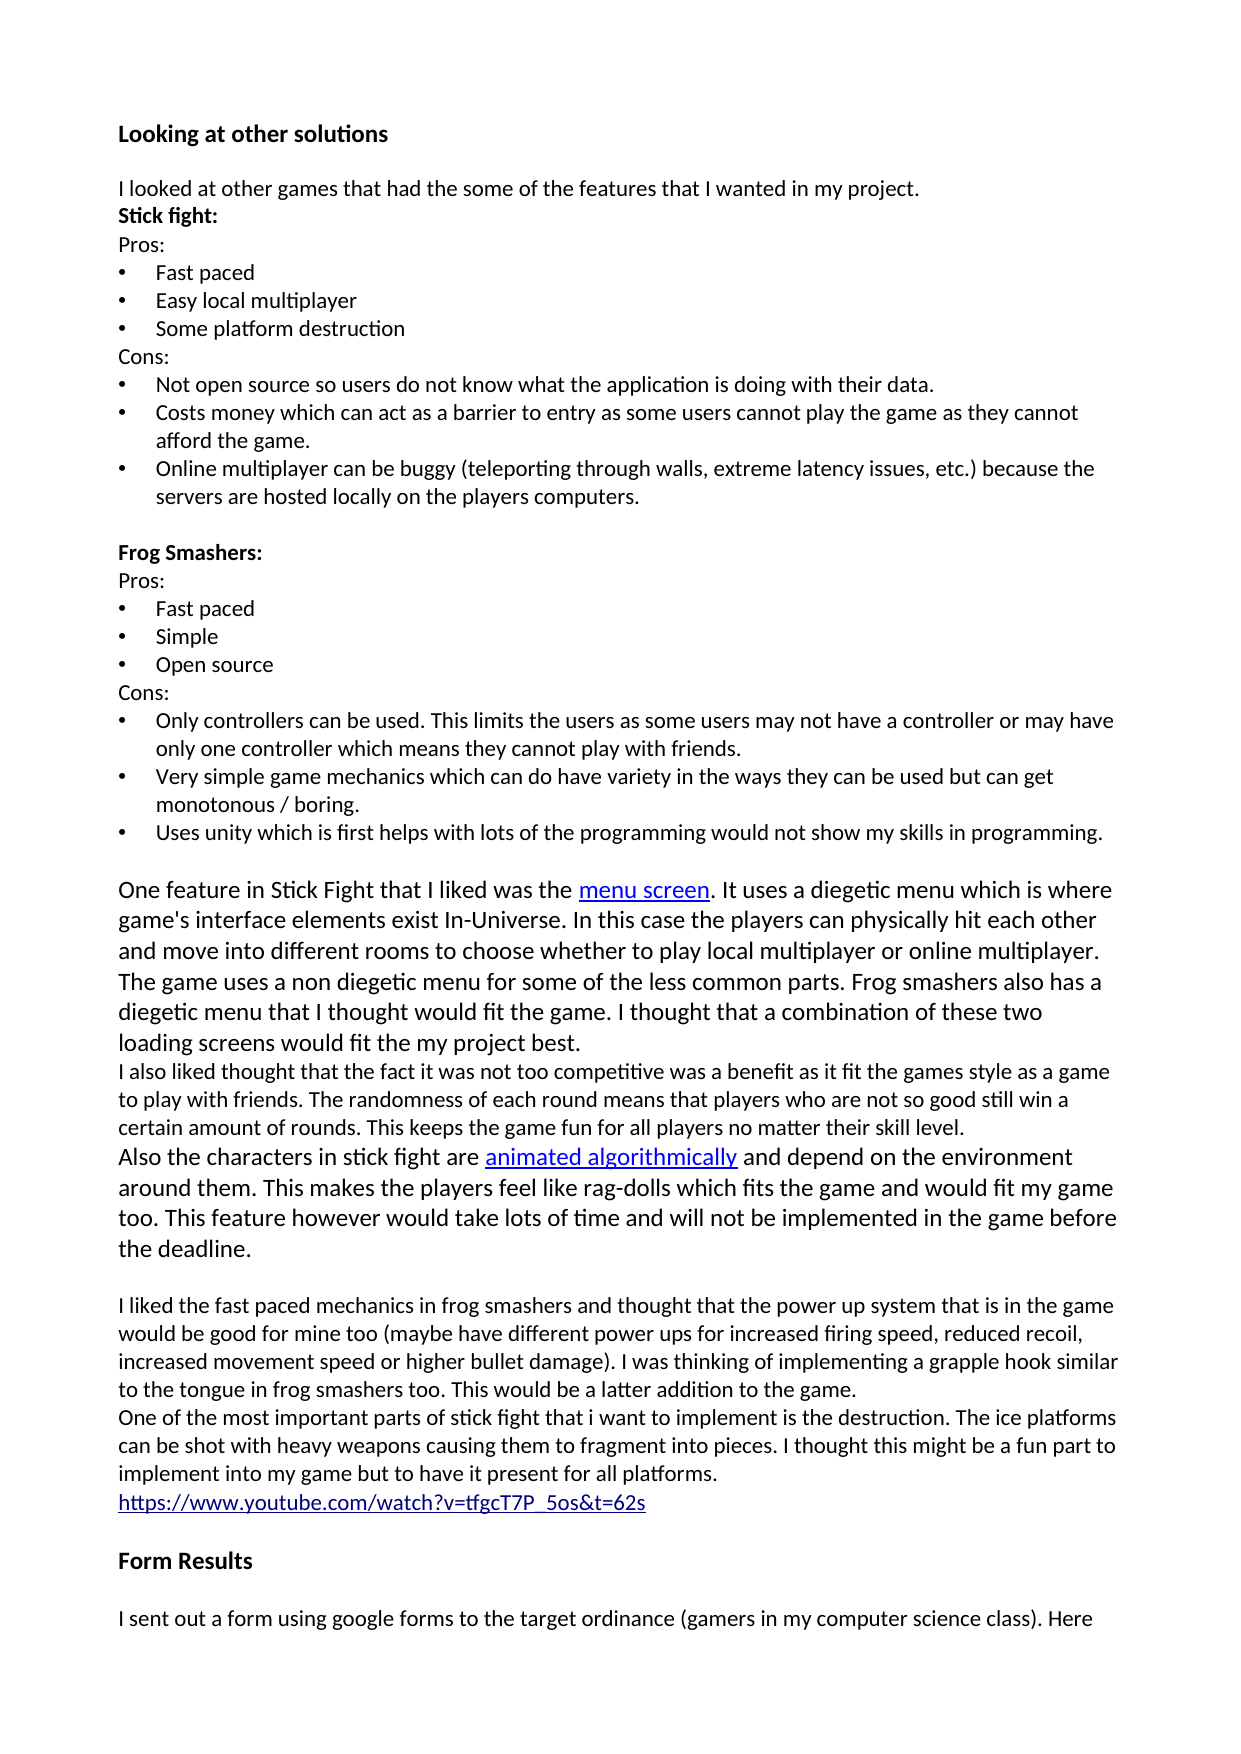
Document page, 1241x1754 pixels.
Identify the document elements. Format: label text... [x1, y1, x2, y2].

text Also the characters in stick fight are animated algorithmically and depend on the environment around them. This makes the players feel like rag-dolls which fits the game and would fit my game too. This feature however would take lots of time and will not be implemented in the game before the deadline. [118, 1141, 1122, 1263]
text One feature in Stick Fight that I liked was the menu screen. It uses a diegetic menu which is where game's interface elements exist In-Universe. In this case the players can physically hit each other and move into different rooms to choose whether to play local multiplayer or online multiplayer. The game uses a non diegetic menu for some of the less common parts. Frog smashers also has a diegetic menu that I thought would fit the game. I thought that a combination of these two loading screens would fit the my project best. [118, 874, 1122, 1057]
text I also liked thought that the fact it was not too competitive was a benefit as it fit the games style as a game to play with friends. The randomness of each round means that players who are not so good still win a certain amount of rounds. This keeps the game fun for all players no matter their skill level. [118, 1057, 1122, 1141]
text Pros: [118, 566, 1122, 594]
text Looking at other solutions [118, 118, 1122, 149]
list Simple [118, 622, 1122, 650]
text Form Results [118, 1545, 1122, 1575]
list Only controllers can be used. This limits the users as some users may not have a controller or may have only one controller which means they cannot play with friends. [118, 706, 1122, 762]
text I liked the fast paced mechanics in frog smashers and thought that the power up system that is in the game would be good for mine too (maybe have different power ups for increased firing speed, reduced recoil, increased movement speed or higher bullet damage). I was thinking of implementing a grapple hook similar to the tongue in frog smashers too. This would be a latter addition to the game. [118, 1291, 1122, 1403]
text Frog Smashers: [118, 538, 1122, 566]
text Cons: [118, 342, 1122, 370]
text One of the most important parts of stick fight that i want to implement is the destruction. The ice platforms can be shot with heavy weapons causing them to fragment into pieces. I thought this might be a fun part to implement into my game but to have it present for all platforms. [118, 1403, 1122, 1488]
list Costs money which can act as a barrier to entry as some users cannot play the game as they cannot afford the game. [118, 398, 1122, 454]
list Fast paced [118, 594, 1122, 622]
text Stick fight: [118, 202, 1122, 230]
list Uses unity which is first helps with lots of the programming would not show my skills in programming. [118, 818, 1122, 846]
list Fast paced [118, 258, 1122, 286]
text I looked at other games that had the some of the features that I wanted in my project. [118, 174, 1122, 202]
text Cons: [118, 678, 1122, 706]
list Easy local multiplayer [118, 286, 1122, 314]
list Open source [118, 650, 1122, 678]
text https://www.youtube.com/watch?v=tfgcT7P_5os&t=62s [118, 1488, 1122, 1516]
list Some platform destruction [118, 314, 1122, 342]
text I sent out a form using google forms to the target ordinance (gamers in my computer science class). Here [118, 1604, 1122, 1632]
list Online multiplayer can be buggy (teleporting through walls, extreme latency issues, etc.) because the servers are hosted locally on the players computers. [118, 454, 1122, 510]
text Pros: [118, 230, 1122, 258]
list Not open source so users do not know what the application is doing with their data. [118, 370, 1122, 398]
list Very simple game mechanics which can do have variety in the ways they can be used but can get monotonous / boring. [118, 762, 1122, 818]
